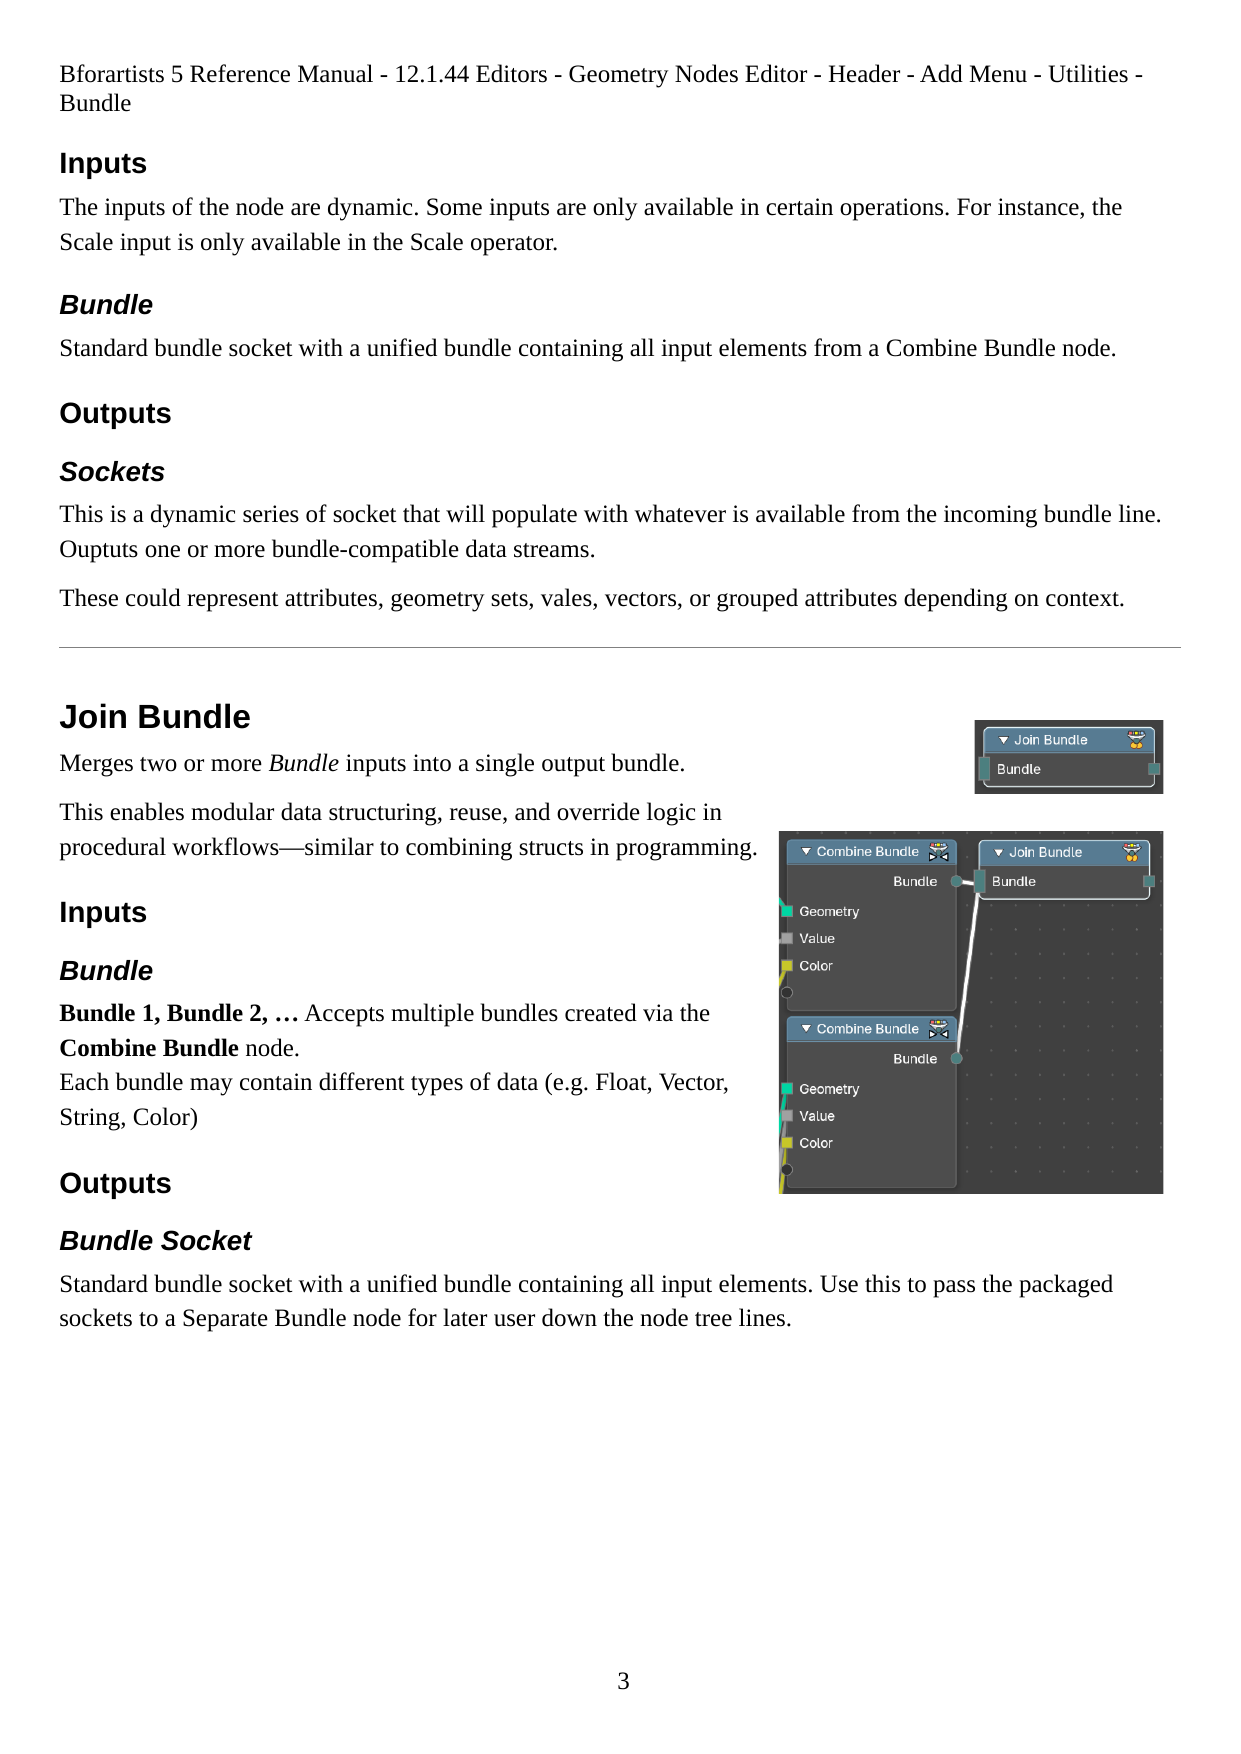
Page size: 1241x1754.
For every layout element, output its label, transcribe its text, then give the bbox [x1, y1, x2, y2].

text Bundle 1, Bundle 2, … Accepts multiple bundles created via the Combine Bundle node. Each bundle may contain different types of data (e.g. Float, Vector, String, Color) [59, 998, 778, 1131]
text The inputs of the node are dynamic. Some inputs are only available in certain operations. For instance, the Scale input is only available in the Scale operator. [59, 192, 1181, 256]
text These could represent attributes, geometry sets, vales, vectors, or grouped attributes depending on context. [59, 583, 1181, 612]
picture [974, 720, 1164, 794]
subtitle Bundle [59, 288, 1181, 320]
text This is a dynamic series of socket that will populate with whatever is available from the incoming bundle line. Ouptuts one or more bundle-compatible data streams. [59, 499, 1181, 563]
text Merges two or more Bundle inputs into a single output bundle. [59, 748, 974, 777]
text Standard bundle socket with a unified bundle containing all input elements. Use this to pass the packaged sockets to a Separate Bundle node for later user down the node tree lines. [59, 1269, 1181, 1332]
text This enables modular data structuring, reuse, and override logic in procedural workflows—similar to combining structs in programming. [59, 797, 1181, 861]
subtitle Inputs [59, 146, 1181, 180]
subtitle Bundle [59, 954, 778, 986]
subtitle Outputs [59, 1166, 1181, 1199]
subtitle Join Bundle [59, 697, 1181, 736]
text Standard bundle socket with a unified bundle containing all input elements from a Combine Bundle node. [59, 333, 1181, 361]
subtitle Inputs [59, 895, 778, 929]
subtitle [1164, 954, 1181, 986]
subtitle [1164, 895, 1181, 929]
subtitle Outputs [59, 396, 1181, 430]
picture [778, 831, 1164, 1194]
subtitle Bundle Socket [59, 1224, 1181, 1256]
subtitle Sockets [59, 455, 1181, 487]
